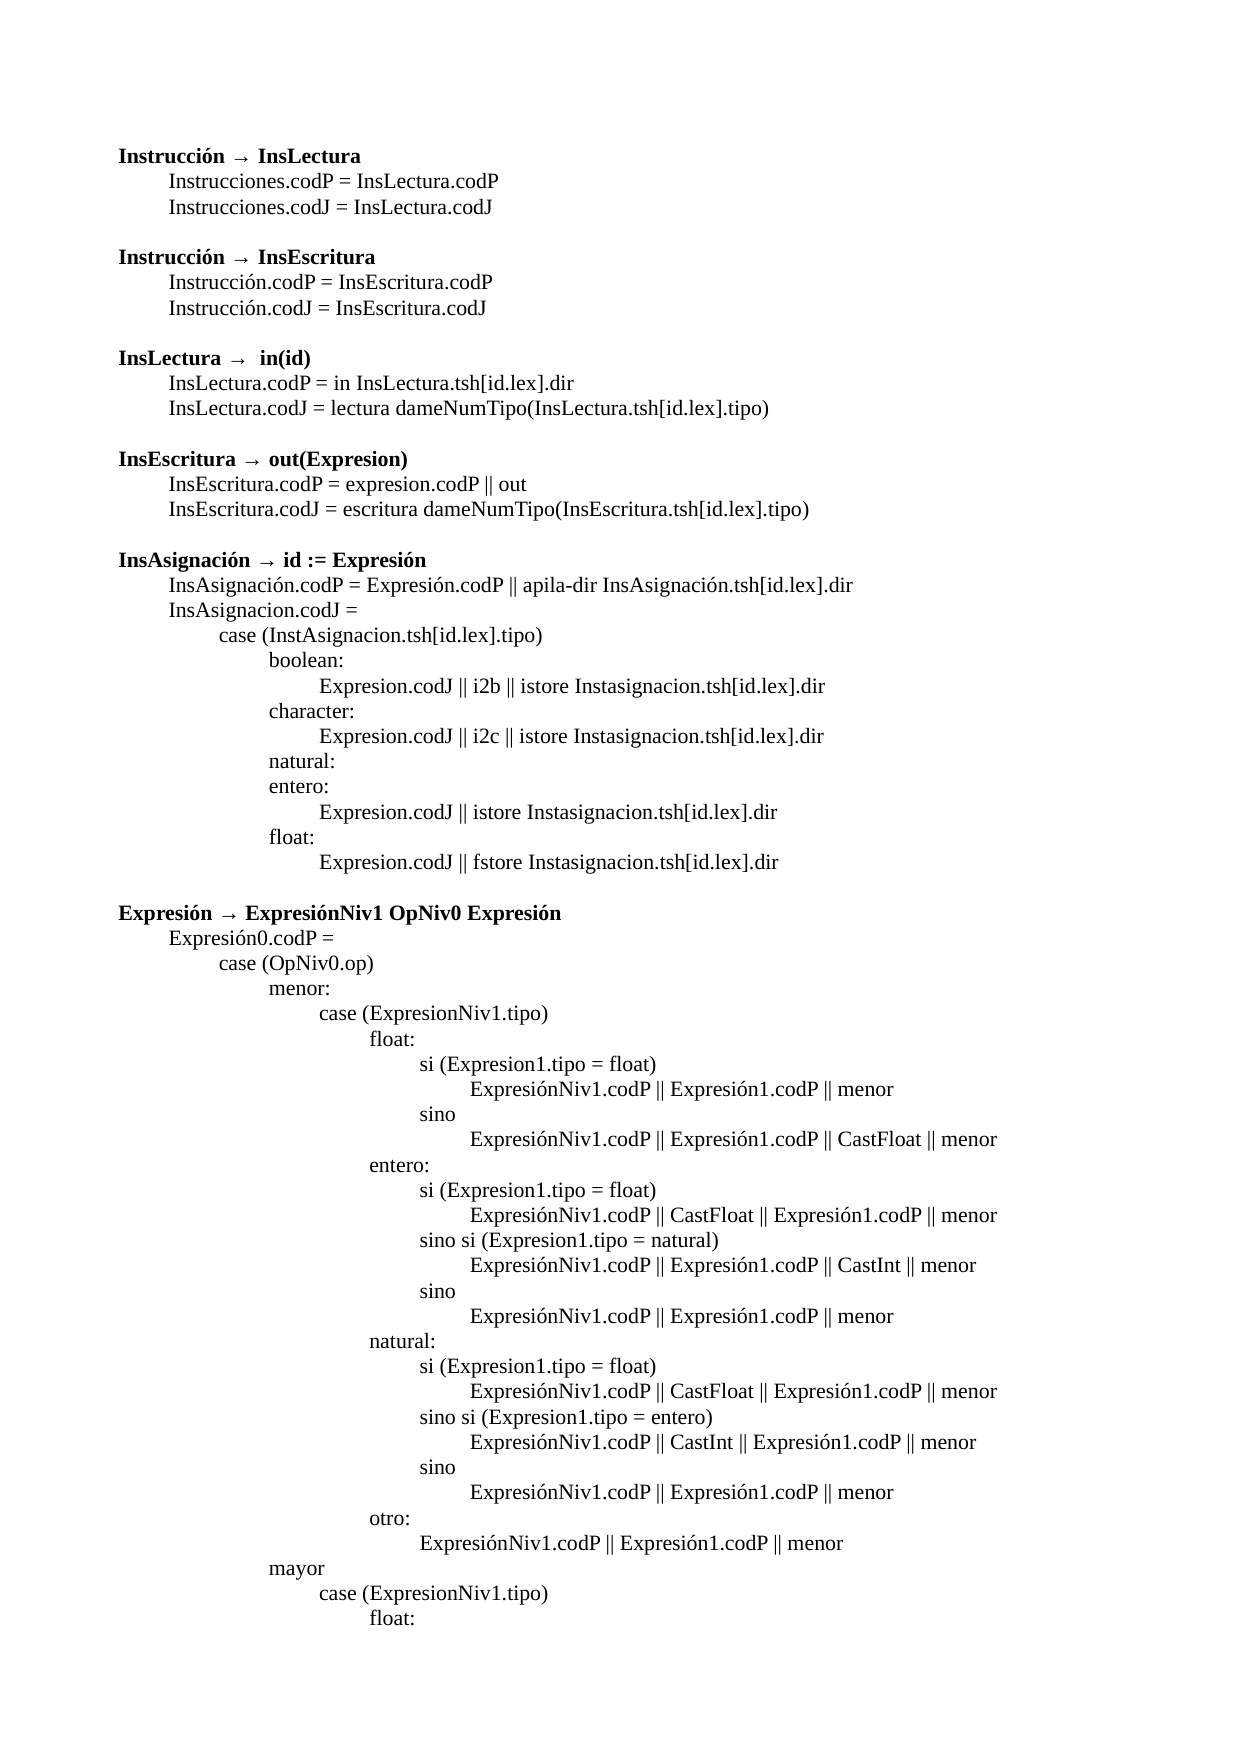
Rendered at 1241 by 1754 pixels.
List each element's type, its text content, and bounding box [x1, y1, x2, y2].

text float: [118, 824, 1122, 849]
text ExpresiónNiv1.codP || Expresión1.codP || menor [118, 1530, 1122, 1555]
text sino [118, 1101, 1122, 1126]
text InsLectura → in(id) [118, 345, 1122, 370]
text Expresion.codJ || i2c || istore Instasignacion.tsh[id.lex].dir [118, 723, 1122, 748]
text InsEscritura.codJ = escritura dameNumTipo(InsEscritura.tsh[id.lex].tipo) [118, 496, 1122, 521]
text sino [118, 1454, 1122, 1479]
text ExpresiónNiv1.codP || CastFloat || Expresión1.codP || menor [118, 1202, 1122, 1227]
text Expresión → ExpresiónNiv1 OpNiv0 Expresión [118, 899, 1122, 925]
text entero: [118, 1152, 1122, 1177]
text case (ExpresionNiv1.tipo) [118, 1580, 1122, 1605]
text natural: [118, 1328, 1122, 1353]
text InsAsignación.codP = Expresión.codP || apila-dir InsAsignación.tsh[id.lex].dir [118, 572, 1122, 597]
text sino si (Expresion1.tipo = natural) [118, 1227, 1122, 1252]
text menor: [118, 975, 1122, 1000]
text Expresion.codJ || istore Instasignacion.tsh[id.lex].dir [118, 799, 1122, 824]
text ExpresiónNiv1.codP || Expresión1.codP || CastFloat || menor [118, 1126, 1122, 1152]
text case (OpNiv0.op) [118, 950, 1122, 975]
text InsEscritura.codP = expresion.codP || out [118, 471, 1122, 496]
text Instrucciones.codJ = InsLectura.codJ [118, 194, 1122, 219]
text Instrucción.codJ = InsEscritura.codJ [118, 294, 1122, 320]
text case (ExpresionNiv1.tipo) [118, 1000, 1122, 1026]
text InsAsignación → id := Expresión [118, 547, 1122, 572]
text entero: [118, 773, 1122, 799]
text natural: [118, 748, 1122, 773]
text si (Expresion1.tipo = float) [118, 1353, 1122, 1378]
text Expresion.codJ || fstore Instasignacion.tsh[id.lex].dir [118, 849, 1122, 874]
text InsAsignacion.codJ = [118, 597, 1122, 622]
text ExpresiónNiv1.codP || Expresión1.codP || menor [118, 1076, 1122, 1101]
text case (InstAsignacion.tsh[id.lex].tipo) [118, 622, 1122, 647]
text InsLectura.codJ = lectura dameNumTipo(InsLectura.tsh[id.lex].tipo) [118, 395, 1122, 421]
text sino si (Expresion1.tipo = entero) [118, 1404, 1122, 1429]
text sino [118, 1278, 1122, 1303]
text InsLectura.codP = in InsLectura.tsh[id.lex].dir [118, 370, 1122, 395]
text si (Expresion1.tipo = float) [118, 1177, 1122, 1202]
text Instrucciones.codP = InsLectura.codP [118, 168, 1122, 194]
text Instrucción.codP = InsEscritura.codP [118, 269, 1122, 294]
text float: [118, 1605, 1122, 1631]
text float: [118, 1026, 1122, 1051]
text ExpresiónNiv1.codP || Expresión1.codP || menor [118, 1303, 1122, 1328]
text Instrucción → InsEscritura [118, 244, 1122, 269]
text ExpresiónNiv1.codP || Expresión1.codP || menor [118, 1479, 1122, 1504]
text si (Expresion1.tipo = float) [118, 1051, 1122, 1076]
text ExpresiónNiv1.codP || CastInt || Expresión1.codP || menor [118, 1429, 1122, 1454]
text otro: [118, 1504, 1122, 1530]
text Expresión0.codP = [118, 925, 1122, 950]
text mayor [118, 1555, 1122, 1580]
text boolean: [118, 647, 1122, 673]
text Instrucción → InsLectura [118, 143, 1122, 168]
text Expresion.codJ || i2b || istore Instasignacion.tsh[id.lex].dir [118, 673, 1122, 698]
text character: [118, 698, 1122, 723]
text InsEscritura → out(Expresion) [118, 446, 1122, 471]
text ExpresiónNiv1.codP || CastFloat || Expresión1.codP || menor [118, 1378, 1122, 1404]
text ExpresiónNiv1.codP || Expresión1.codP || CastInt || menor [118, 1252, 1122, 1278]
